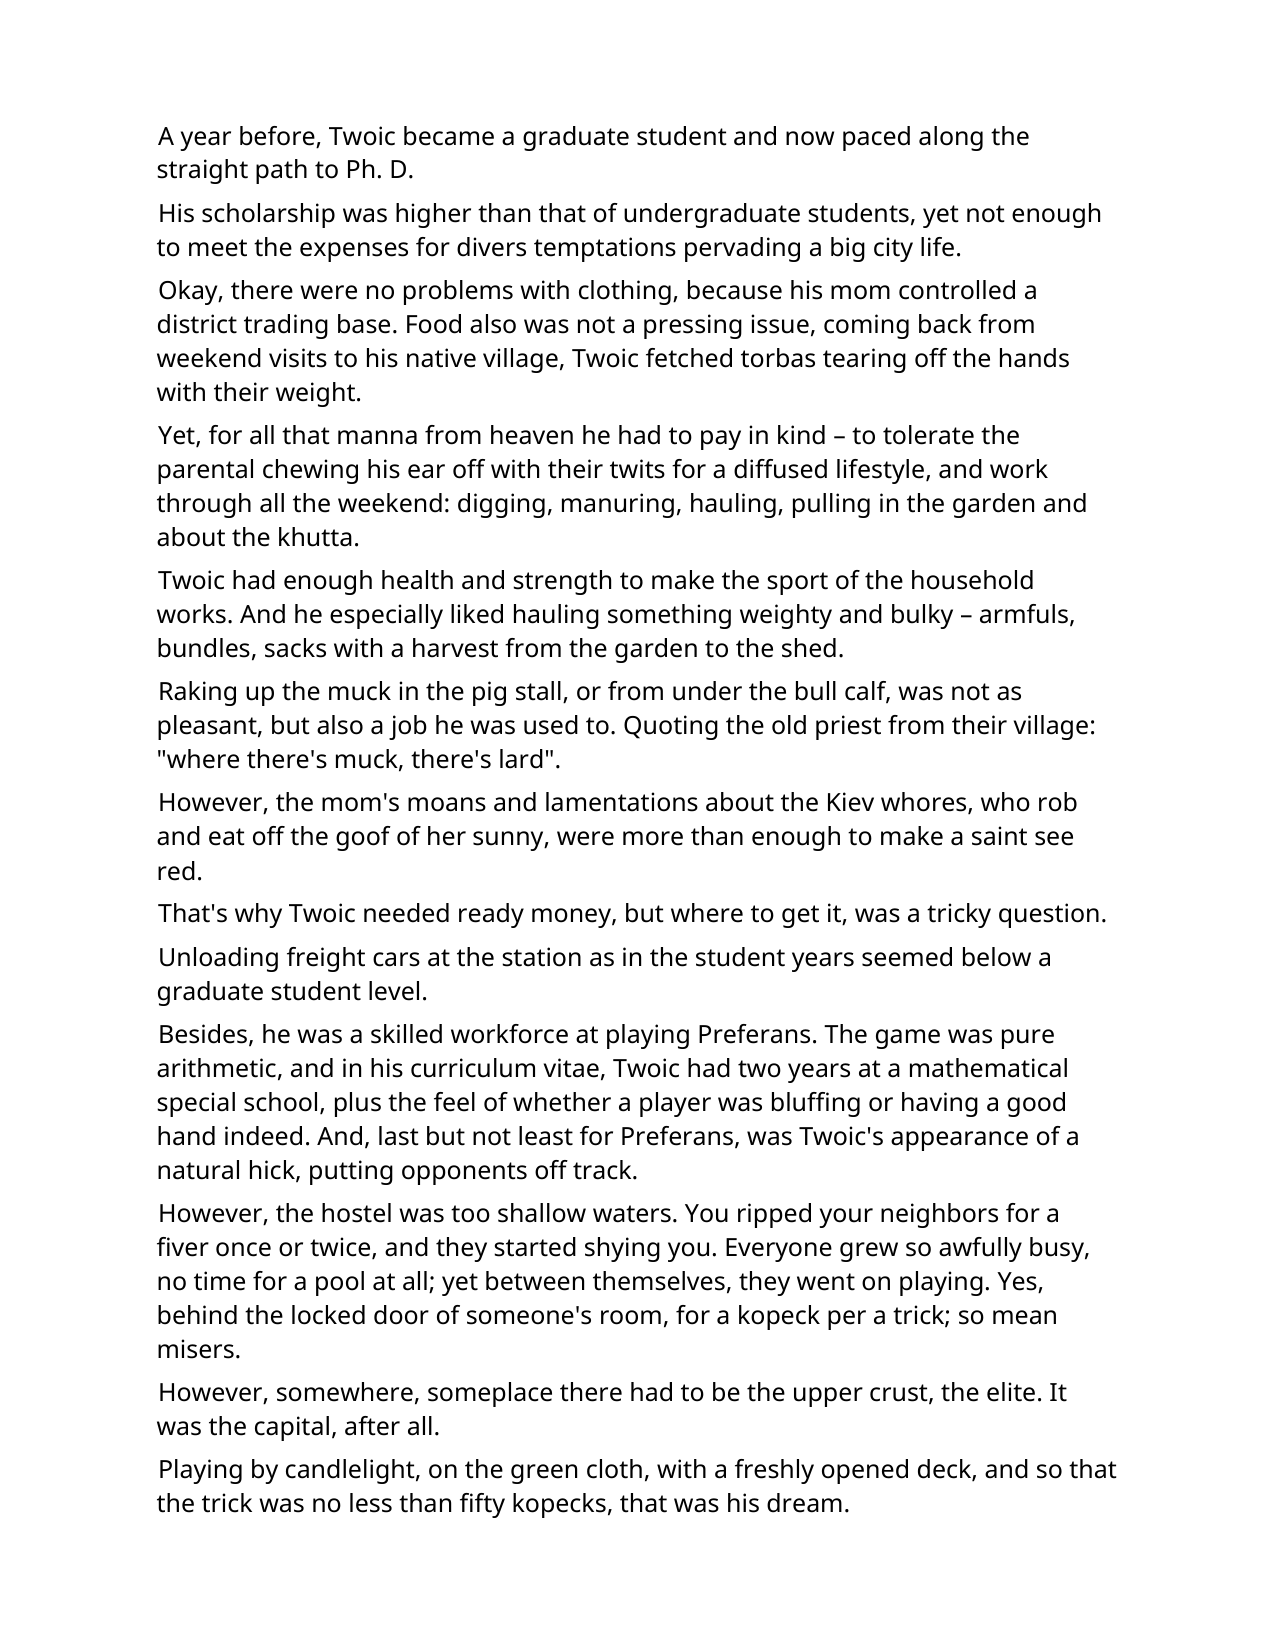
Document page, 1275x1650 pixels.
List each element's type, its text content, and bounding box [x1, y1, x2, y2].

text His scholarship was higher than that of undergraduate students, yet not enough to meet the expenses for divers temptations pervading a big city life. [156, 195, 1118, 263]
text Twoic had enough health and strength to make the sport of the household works. And he especially liked hauling something weighty and bulky – armfuls, bundles, sacks with a harvest from the garden to the shed. [156, 563, 1118, 665]
text A year before, Twoic became a graduate student and now paced along the straight path to Ph. D. [156, 118, 1118, 186]
text That's why Twoic needed ready money, but where to get it, was a tricky question. [156, 896, 1118, 930]
text Raking up the muck in the pig stall, or from under the bull calf, was not as pleasant, but also a job he was used to. Quoting the old priest from their village: "where there's muck, there's lard". [156, 674, 1118, 776]
text Playing by candlelight, on the green cloth, with a freshly opened deck, and so that the trick was no less than fifty kopecks, that was his dream. [156, 1452, 1118, 1520]
text However, somewhere, someplace there had to be the upper crust, the elite. It was the capital, after all. [156, 1375, 1118, 1443]
text However, the mom's moans and lamentations about the Kiev whores, who rob and eat off the goof of her sunny, were more than enough to make a saint see red. [156, 785, 1118, 887]
text Yet, for all that manna from heaven he had to pay in kind – to tolerate the parental chewing his ear off with their twits for a diffused lifestyle, and work through all the weekend: digging, manuring, hauling, pulling in the garden and about the khutta. [156, 417, 1118, 554]
text Unloading freight cars at the station as in the student years seemed below a graduate student level. [156, 939, 1118, 1007]
text Besides, he was a skilled workforce at playing Preferans. The game was pure arithmetic, and in his curriculum vitae, Twoic had two years at a mathematical special school, plus the feel of whether a player was bluffing or having a good hand indeed. And, last but not least for Preferans, was Twoic's appearance of a natural hick, putting opponents off track. [156, 1016, 1118, 1187]
text However, the hostel was too shallow waters. You ripped your neighbors for a fiver once or twice, and they started shying you. Everyone grew so awfully busy, no time for a pool at all; yet between themselves, they went on playing. Yes, behind the locked door of someone's room, for a kopeck per a trick; so mean misers. [156, 1196, 1118, 1366]
text Okay, there were no problems with clothing, because his mom controlled a district trading base. Food also was not a pressing issue, coming back from weekend visits to his native village, Twoic fetched torbas tearing off the hands with their weight. [156, 272, 1118, 408]
